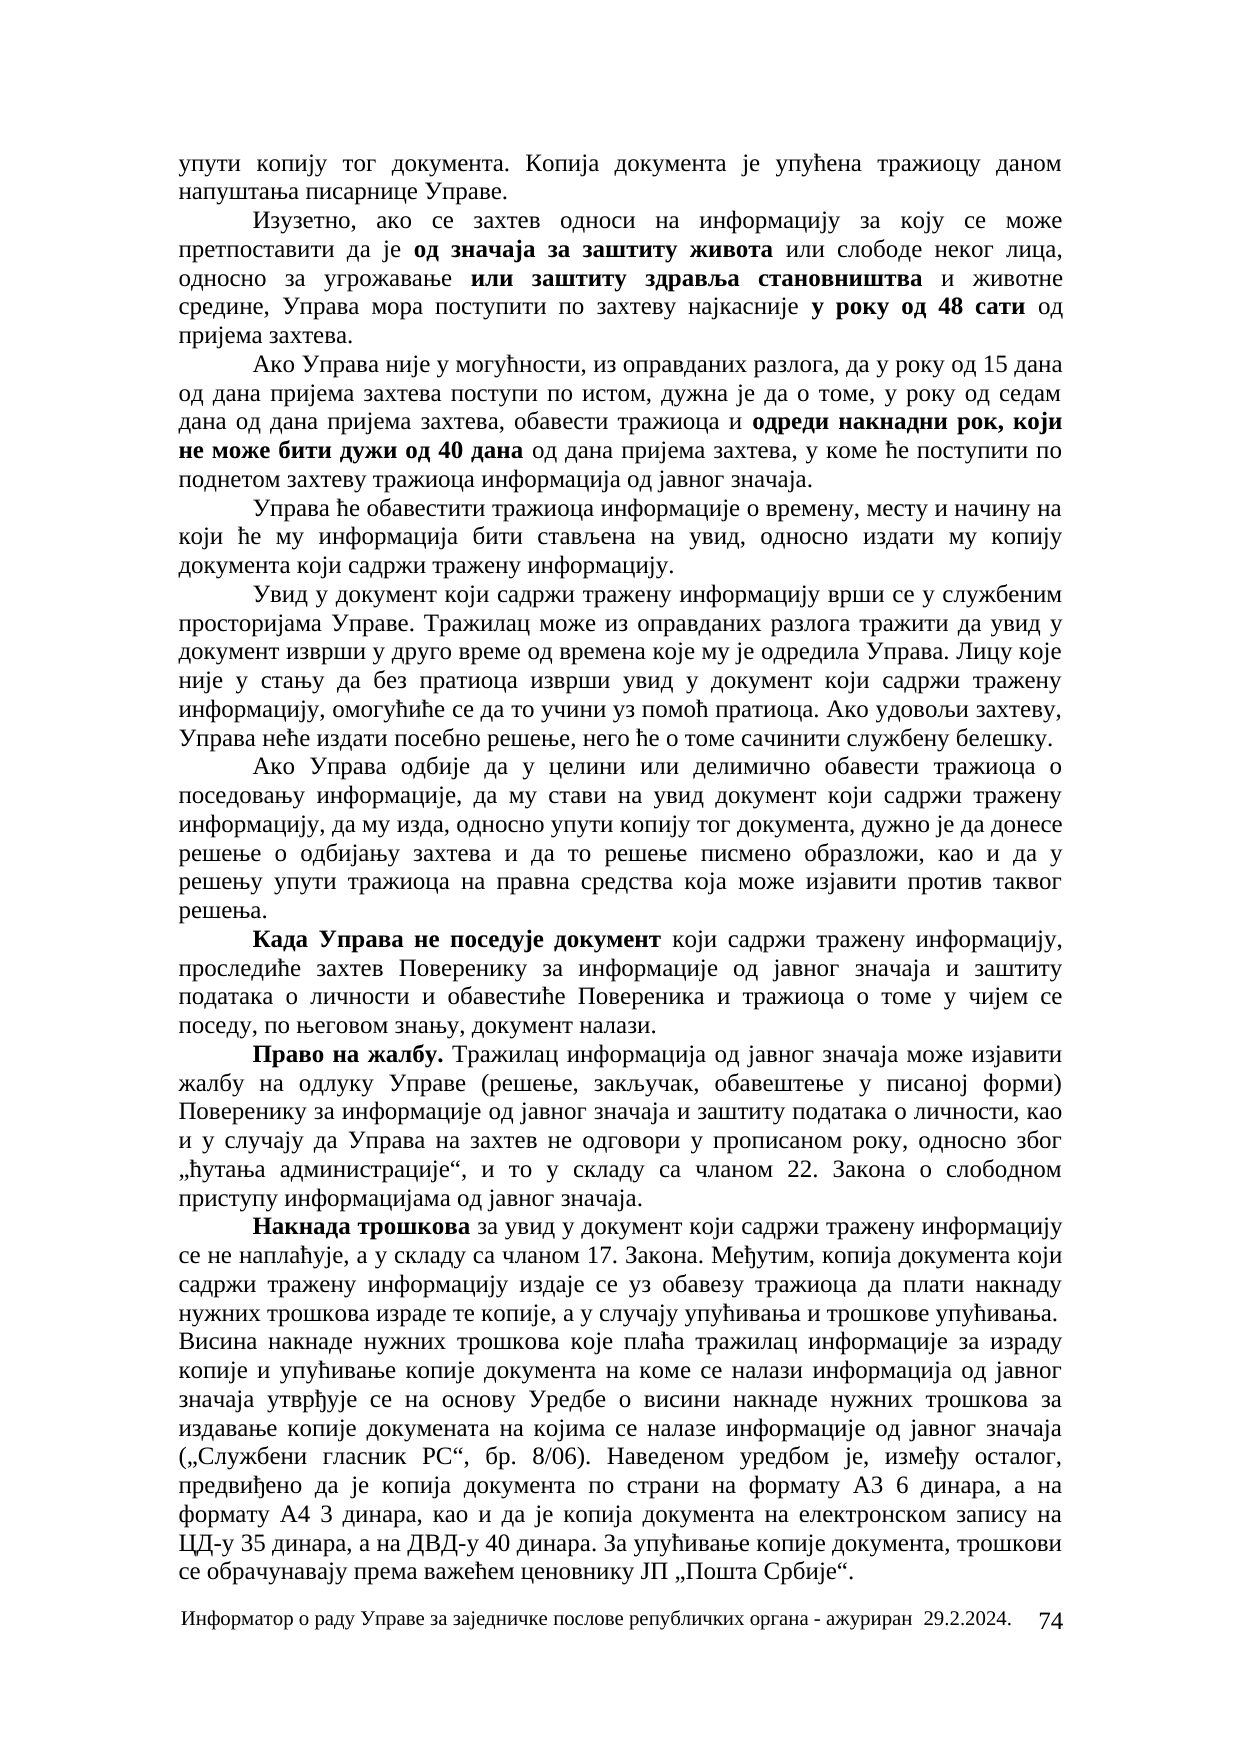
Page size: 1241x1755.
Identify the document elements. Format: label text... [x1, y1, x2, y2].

text Ако Управа није у могућности, из оправданих разлога, да у року од 15 дана од дана пријема захтева поступи по истом, дужна је да о томе, у року од седам дана од дана пријема захтева, обавести тражиоца и одреди накнадни рок, који не може бити дужи од 40 дана од дана пријема захтева, у коме ће поступити по поднетом захтеву тражиоца информација од јавног значаја. [178, 349, 1063, 493]
text Изузетно, ако се захтев односи на информацију за коју се може претпоставити да је од значаја за заштиту живота или слободе неког лица, односно за угрожавање или заштиту здравља становништва и животне средине, Управа мора поступити по захтеву најкасније у року од 48 сати од пријема захтева. [178, 205, 1063, 349]
text упути копију тог документа. Копија документа је упућена тражиоцу даном напуштања писарнице Управе. [178, 148, 1063, 205]
text Управа ће обавестити тражиоца информације о времену, месту и начину на који ће му информација бити стављена на увид, односно издати му копију документа који садржи тражену информацију. [178, 493, 1063, 579]
text Накнада трошкова за увид у документ који садржи тражену информацију се не наплаћује, а у складу са чланом 17. Закона. Међутим, копија документа који садржи тражену информацију издаје се уз обавезу тражиоца да плати накнаду нужних трошкова израде те копије, а у случају упућивања и трошкове упућивања. [178, 1211, 1063, 1326]
text Ако Управа одбије да у целини или делимично обавести тражиоца о поседовању информације, да му стави на увид документ који садржи тражену информацију, да му изда, односно упути копију тог документа, дужно је да донесе решење о одбијању захтева и да то решење писмено образложи, као и да у решењу упути тражиоца на правна средства која може изјавити против таквог решења. [178, 751, 1063, 924]
text Право на жалбу. Тражилац информација од јавног значаја може изјавити жалбу на одлуку Управе (решење, закључак, обавештење у писаној форми) Поверенику за информације од јавног значаја и заштиту података о личности, као и у случају да Управа на захтев не одговори у прописаном року, односно због „ћутања администрације“, и то у складу са чланом 22. Закона о слободном приступу информацијама од јавног значаја. [178, 1039, 1063, 1211]
text Увид у документ који садржи тражену информацију врши се у службеним просторијама Управе. Тражилац може из оправданих разлога тражити да увид у документ изврши у друго време од времена које му је одредила Управа. Лицу које није у стању да без пратиоца изврши увид у документ који садржи тражену информацију, омогућиће се да то учини уз помоћ пратиоца. Ако удовољи захтеву, Управа неће издати посебно решење, него ће о томе сачинити службену белешку. [178, 579, 1063, 751]
text Када Управа не поседује документ који садржи тражену информацију, проследиће захтев Поверенику за информације од јавног значаја и заштиту података о личности и обавестиће Повереника и тражиоца о томе у чијем се поседу, по његовом знању, документ налази. [178, 924, 1063, 1039]
text Висина накнаде нужних трошкова које плаћа тражилац информације за израду копије и упућивање копије документа на коме се налази информација од јавног значаја утврђује се на основу Уредбе о висини накнаде нужних трошкова за издавање копије докумената на којима се налазе информације од јавног значаја („Службени гласник РС“, бр. 8/06). Наведеном уредбом је, између осталог, предвиђено да је копија документа по страни на формату А3 6 динара, а на формату А4 3 динара, као и да је копија документа на електронском запису на ЦД-у 35 динара, а на ДВД-у 40 динара. За упућивање копије документа, трошкови се обрачунавају према важећем ценовнику ЈП „Пошта Србије“. [178, 1326, 1063, 1585]
